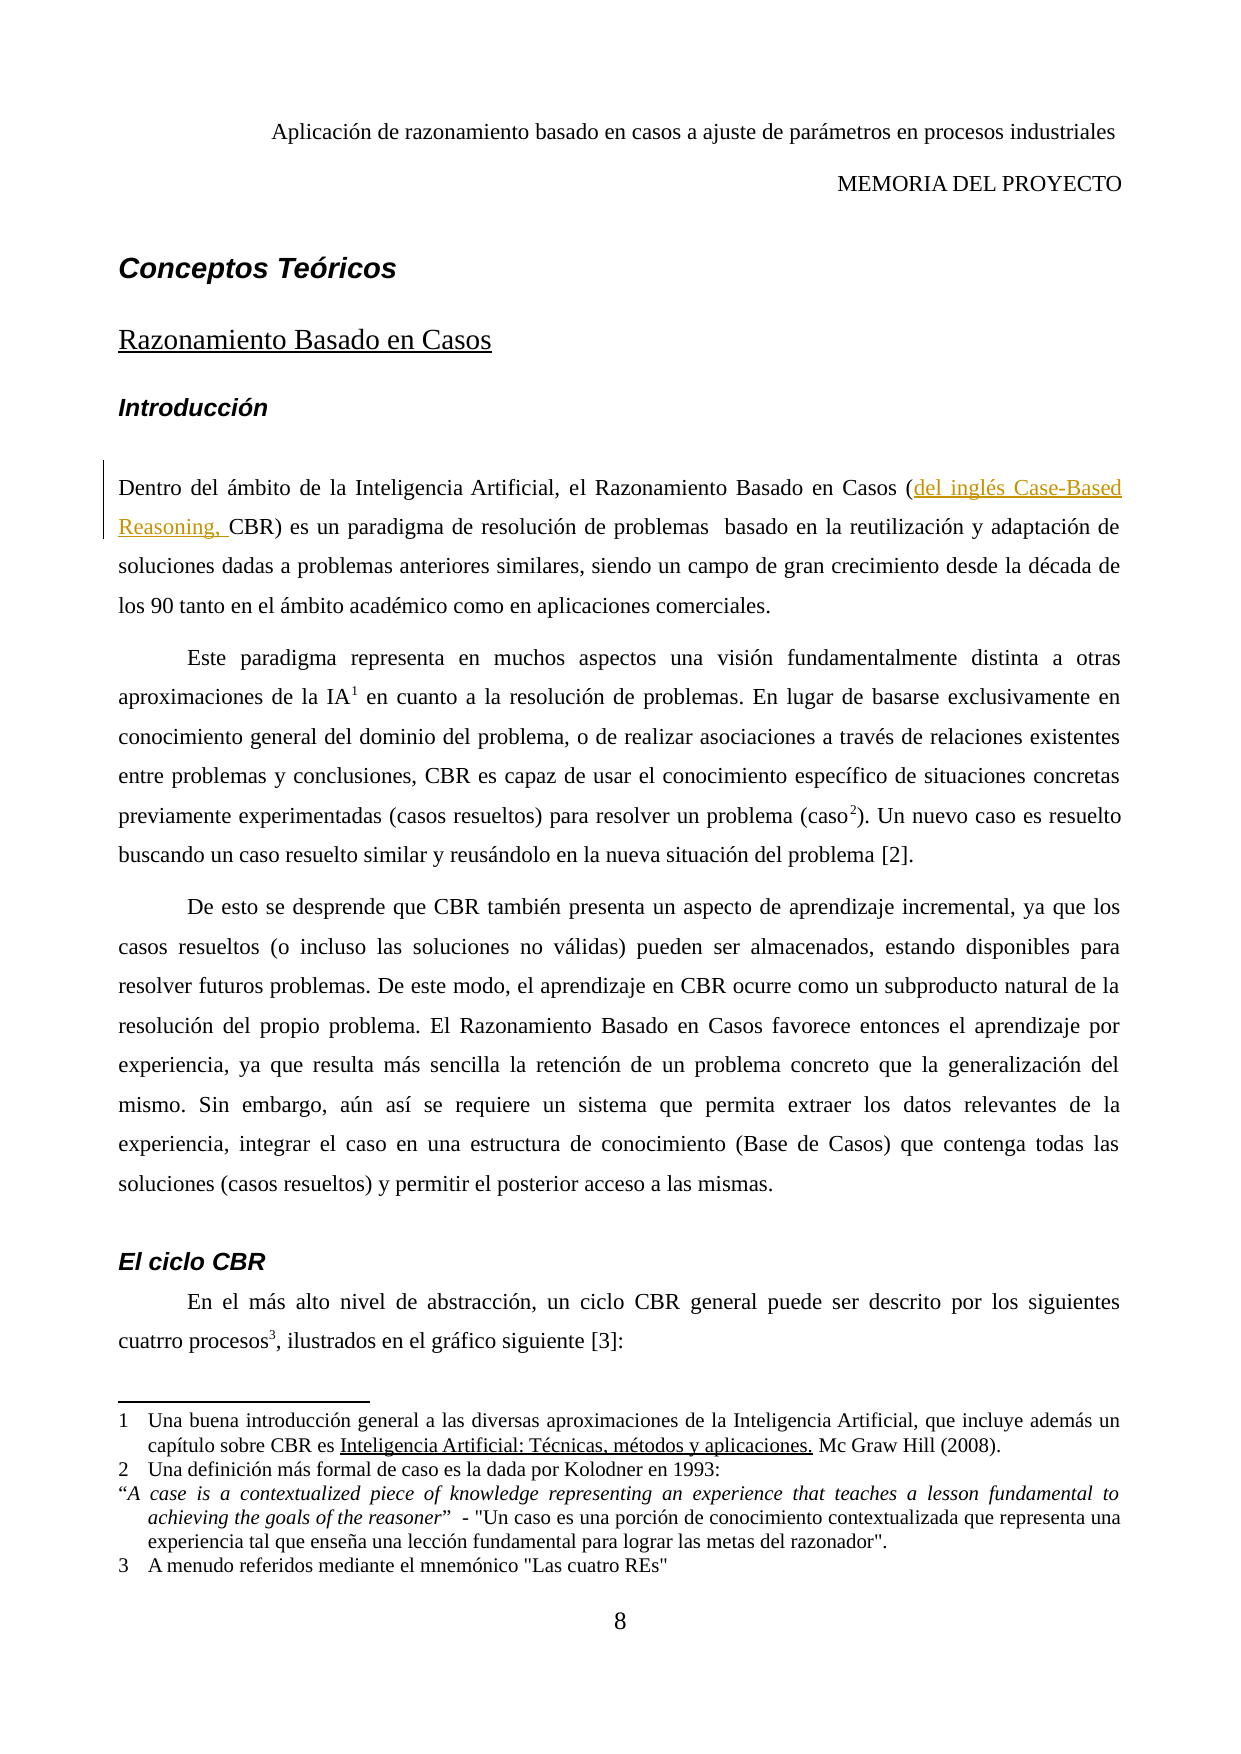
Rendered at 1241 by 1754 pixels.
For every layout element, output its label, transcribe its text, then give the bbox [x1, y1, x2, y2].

subtitle Razonamiento Basado en Casos [118, 322, 1122, 356]
text Una definición más formal de caso es la dada por Kolodner en 1993: [118, 1457, 1122, 1481]
text Dentro del ámbito de la Inteligencia Artificial, el Razonamiento Basado en Casos (del inglés Case-Based Reasoning, CBR) es un paradigma de resolución de problemas basado en la reutilización y adaptación de soluciones dadas a problemas anteriores similares, siendo un campo de gran crecimiento desde la década de los 90 tanto en el ámbito académico como en aplicaciones comerciales. [118, 434, 1122, 618]
subtitle Introducción [118, 393, 1122, 422]
text A menudo referidos mediante el mnemónico "Las cuatro REs" [118, 1553, 1122, 1577]
subtitle Conceptos Teóricos [118, 251, 1122, 284]
text De esto se desprende que CBR también presenta un aspecto de aprendizaje incremental, ya que los casos resueltos (o incluso las soluciones no válidas) pueden ser almacenados, estando disponibles para resolver futuros problemas. De este modo, el aprendizaje en CBR ocurre como un subproducto natural de la resolución del propio problema. El Razonamiento Basado en Casos favorece entonces el aprendizaje por experiencia, ya que resulta más sencilla la retención de un problema concreto que la generalización del mismo. Sin embargo, aún así se requiere un sistema que permita extraer los datos relevantes de la experiencia, integrar el caso en una estructura de conocimiento (Base de Casos) que contenga todas las soluciones (casos resueltos) y permitir el posterior acceso a las mismas. [118, 893, 1122, 1196]
text Este paradigma representa en muchos aspectos una visión fundamentalmente distinta a otras aproximaciones de la IA en cuanto a la resolución de problemas. En lugar de basarse exclusivamente en conocimiento general del dominio del problema, o de realizar asociaciones a través de relaciones existentes entre problemas y conclusiones, CBR es capaz de usar el conocimiento específico de situaciones concretas previamente experimentadas (casos resueltos) para resolver un problema (caso). Un nuevo caso es resuelto buscando un caso resuelto similar y reusándolo en la nueva situación del problema [2]. [118, 644, 1122, 868]
text Una buena introducción general a las diversas aproximaciones de la Inteligencia Artificial, que incluye además un capítulo sobre CBR es Inteligencia Artificial: Técnicas, métodos y aplicaciones. Mc Graw Hill (2008). [118, 1408, 1122, 1457]
subtitle El ciclo CBR [118, 1247, 1122, 1275]
text “A case is a contextualized piece of knowledge representing an experience that teaches a lesson fundamental to achieving the goals of the reasoner” - "Un caso es una porción de conocimiento contextualizada que representa una experiencia tal que enseña una lección fundamental para lograr las metas del razonador". [118, 1481, 1122, 1553]
text En el más alto nivel de abstracción, un ciclo CBR general puede ser descrito por los siguientes cuatrro procesos, ilustrados en el gráfico siguiente [3]: [118, 1288, 1122, 1353]
